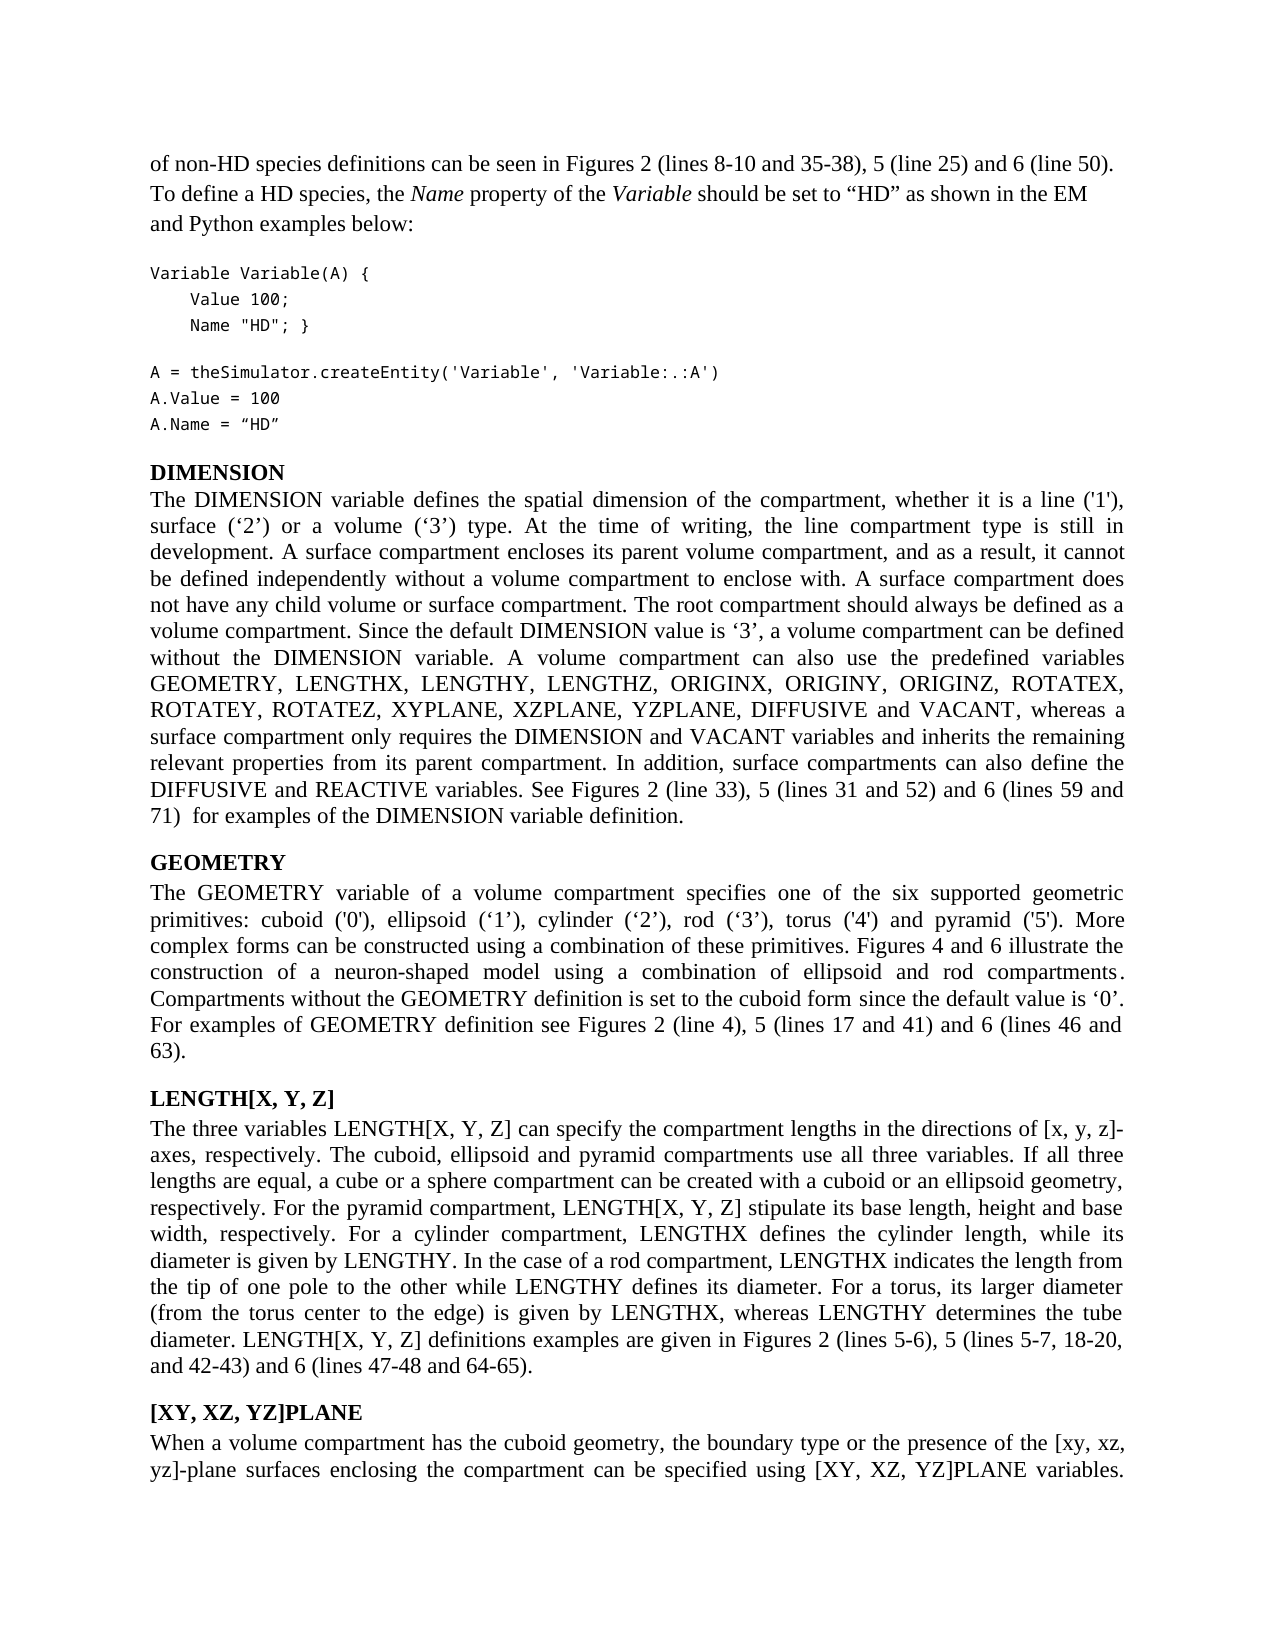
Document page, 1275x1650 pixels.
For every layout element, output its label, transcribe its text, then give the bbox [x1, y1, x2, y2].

text The three variables LENGTH[X, Y, Z] can specify the compartment lengths in the directions of [x, y, z]-axes, respectively. The cuboid, ellipsoid and pyramid compartments use all three variables. If all three lengths are equal, a cube or a sphere compartment can be created with a cuboid or an ellipsoid geometry, respectively. For the pyramid compartment, LENGTH[X, Y, Z] stipulate its base length, height and base width, respectively. For a cylinder compartment, LENGTHX defines the cylinder length, while its diameter is given by LENGTHY. In the case of a rod compartment, LENGTHX indicates the length from the tip of one pole to the other while LENGTHY defines its diameter. For a torus, its larger diameter (from the torus center to the edge) is given by LENGTHX, whereas LENGTHY determines the tube diameter. LENGTH[X, Y, Z] definitions examples are given in Figures 2 (lines 5-6), 5 (lines 5-7, 18-20, and 42-43) and 6 (lines 47-48 and 64-65). [150, 1115, 1125, 1378]
text The GEOMETRY variable of a volume compartment specifies one of the six supported geometric primitives: cuboid ('0'), ellipsoid (‘1’), cylinder (‘2’), rod (‘3’), torus ('4') and pyramid ('5'). More complex forms can be constructed using a combination of these primitives. Figures 4 and 6 illustrate the construction of a neuron-shaped model using a combination of ellipsoid and rod compartments. Compartments without the GEOMETRY definition is set to the cuboid form since the default value is ‘0’. For examples of GEOMETRY definition see Figures 2 (line 4), 5 (lines 17 and 41) and 6 (lines 46 and 63). [150, 879, 1125, 1064]
subtitle LENGTH[X, Y, Z] [150, 1085, 1125, 1111]
text Variable Variable(A) { Value 100; Name "HD"; } [150, 261, 1125, 336]
subtitle [XY, XZ, YZ]PLANE [150, 1399, 1125, 1426]
subtitle GEOMETRY [150, 849, 1125, 876]
text When a volume compartment has the cuboid geometry, the boundary type or the presence of the [xy, xz, yz]-plane surfaces enclosing the compartment can be specified using [XY, XZ, YZ]PLANE variables. [150, 1429, 1125, 1482]
text A = theSimulator.createEntity('Variable', 'Variable:.:A') A.Value = 100 A.Name = “HD” [150, 360, 1125, 435]
text of non-HD species definitions can be seen in Figures 2 (lines 8-10 and 35-38), 5 (line 25) and 6 (line 50). To define a HD species, the Name property of the Variable should be set to “HD” as shown in the EM and Python examples below: [150, 150, 1125, 237]
text DIMENSION The DIMENSION variable defines the spatial dimension of the compartment, whether it is a line ('1'), surface (‘2’) or a volume (‘3’) type. At the time of writing, the line compartment type is still in development. A surface compartment encloses its parent volume compartment, and as a result, it cannot be defined independently without a volume compartment to enclose with. A surface compartment does not have any child volume or surface compartment. The root compartment should always be defined as a volume compartment. Since the default DIMENSION value is ‘3’, a volume compartment can be defined without the DIMENSION variable. A volume compartment can also use the predefined variables GEOMETRY, LENGTHX, LENGTHY, LENGTHZ, ORIGINX, ORIGINY, ORIGINZ, ROTATEX, ROTATEY, ROTATEZ, XYPLANE, XZPLANE, YZPLANE, DIFFUSIVE and VACANT, whereas a surface compartment only requires the DIMENSION and VACANT variables and inherits the remaining relevant properties from its parent compartment. In addition, surface compartments can also define the DIFFUSIVE and REACTIVE variables. See Figures 2 (line 33), 5 (lines 31 and 52) and 6 (lines 59 and 71) for examples of the DIMENSION variable definition. [150, 459, 1125, 828]
